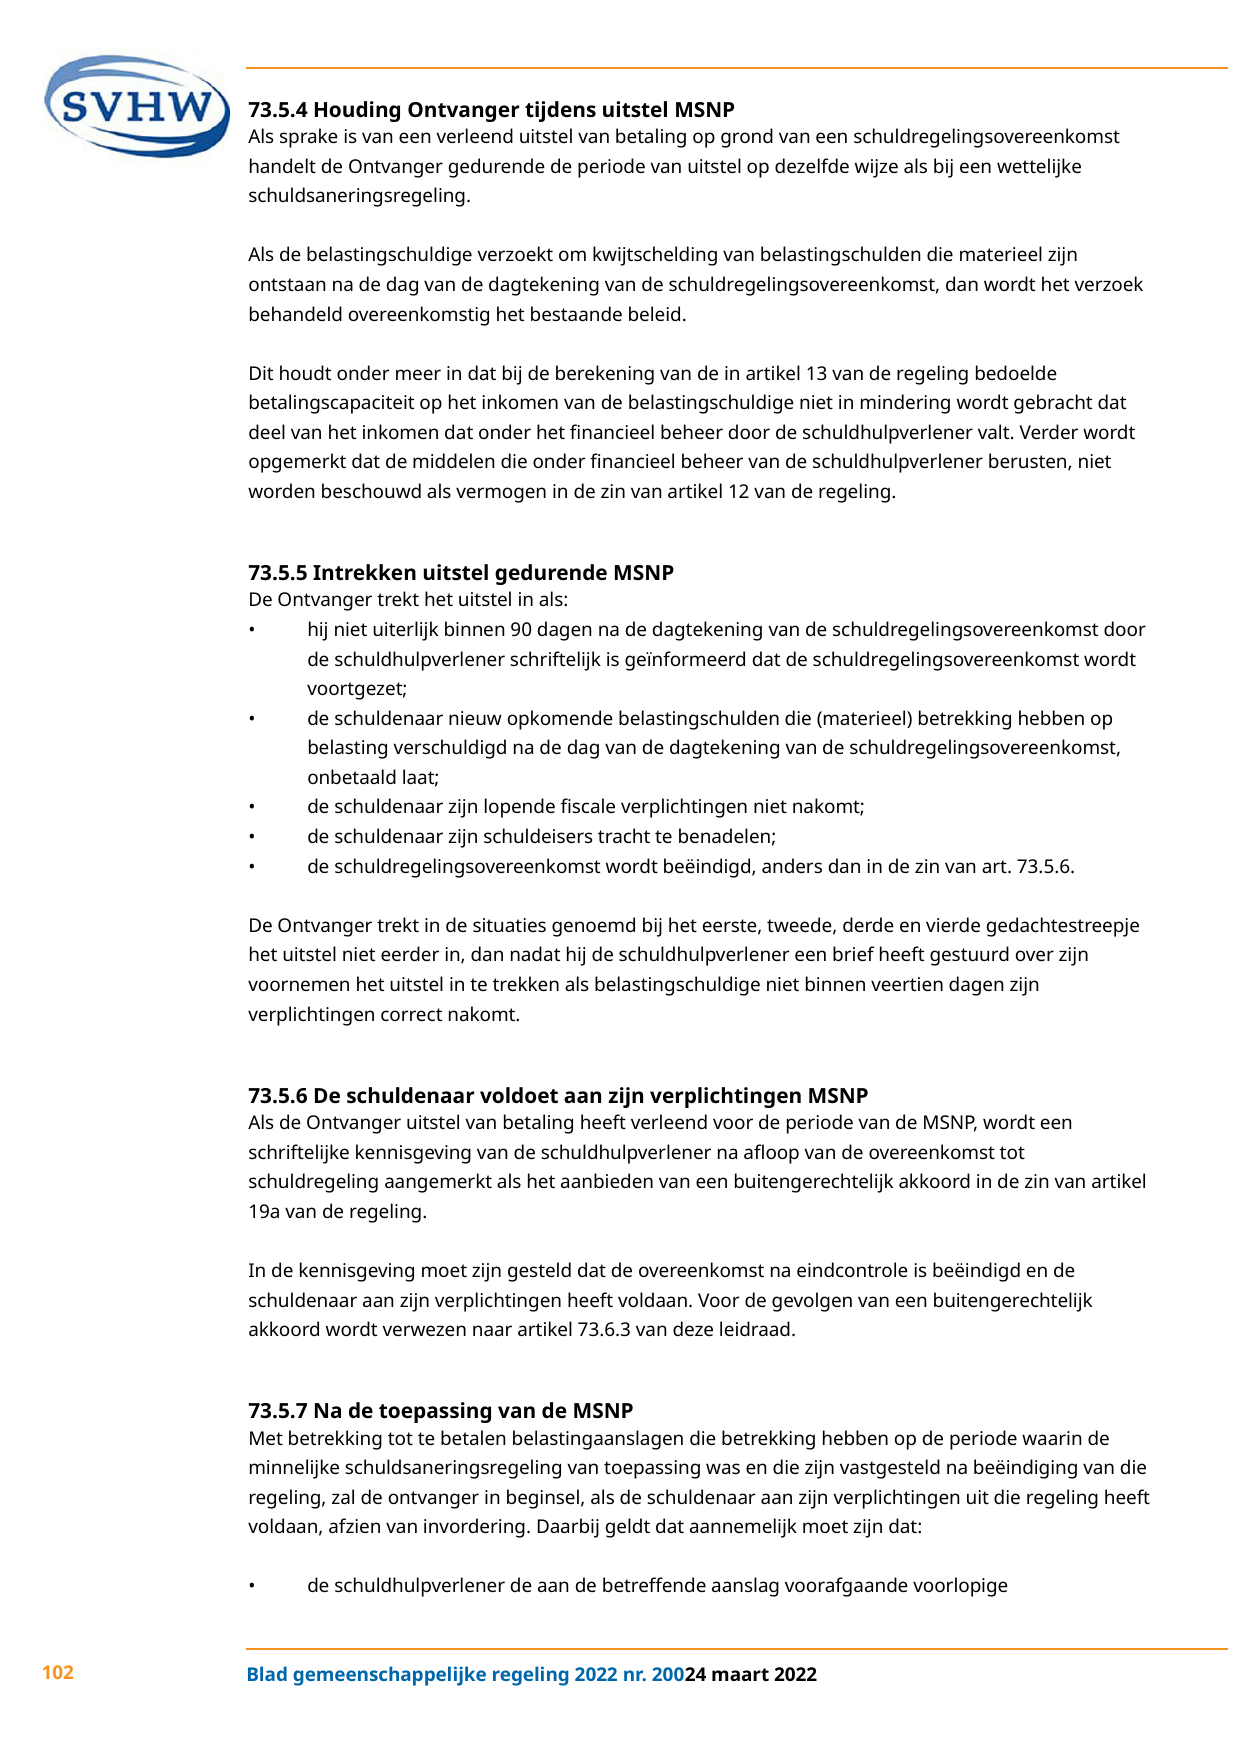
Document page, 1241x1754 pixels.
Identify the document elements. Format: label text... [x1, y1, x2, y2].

text Met betrekking tot te betalen belastingaanslagen die betrekking hebben op de periode waarin de minnelijke schuldsaneringsregeling van toepassing was en die zijn vastgesteld na beëindiging van die regeling, zal de ontvanger in beginsel, als de schuldenaar aan zijn verplichtingen uit die regeling heeft voldaan, afzien van invordering. Daarbij geldt dat aannemelijk moet zijn dat: [248, 1425, 1152, 1539]
text 73.5.6 De schuldenaar voldoet aan zijn verplichtingen MSNP [248, 1081, 1152, 1109]
list de schuldenaar zijn lopende fiscale verplichtingen niet nakomt; [248, 794, 1152, 819]
list de schuldregelingsovereenkomst wordt beëindigd, anders dan in de zin van art. 73.5.6. [248, 853, 1152, 879]
text In de kennisgeving moet zijn gesteld dat de overeenkomst na eindcontrole is beëindigd en de schuldenaar aan zijn verplichtingen heeft voldaan. Voor de gevolgen van een buitengerechtelijk akkoord wordt verwezen naar artikel 73.6.3 van deze leidraad. [248, 1257, 1152, 1342]
picture [41, 47, 231, 172]
list de schuldhulpverlener de aan de betreffende aanslag voorafgaande voorlopige [248, 1573, 1152, 1598]
list hij niet uiterlijk binnen 90 dagen na de dagtekening van de schuldregelingsovereenkomst door de schuldhulpverlener schriftelijk is geïnformeerd dat de schuldregelingsovereenkomst wordt voortgezet; [248, 616, 1152, 701]
text De Ontvanger trekt het uitstel in als: [248, 587, 1152, 612]
text 73.5.5 Intrekken uitstel gedurende MSNP [248, 558, 1152, 587]
text De Ontvanger trekt in de situaties genoemd bij het eerste, tweede, derde en vierde gedachtestreepje het uitstel niet eerder in, dan nadat hij de schuldhulpverlener een brief heeft gestuurd over zijn voornemen het uitstel in te trekken als belastingschuldige niet binnen veertien dagen zijn verplichtingen correct nakomt. [248, 912, 1152, 1027]
list de schuldenaar nieuw opkomende belastingschulden die (materieel) betrekking hebben op belasting verschuldigd na de dag van de dagtekening van de schuldregelingsovereenkomst, onbetaald laat; [248, 705, 1152, 790]
text Als sprake is van een verleend uitstel van betaling op grond van een schuldregelingsovereenkomst handelt de Ontvanger gedurende de periode van uitstel op dezelfde wijze als bij een wettelijke schuldsaneringsregeling. [248, 123, 1152, 208]
text Als de belastingschuldige verzoekt om kwijtschelding van belastingschulden die materieel zijn ontstaan na de dag van de dagtekening van de schuldregelingsovereenkomst, dan wordt het verzoek behandeld overeenkomstig het bestaande beleid. [248, 242, 1152, 326]
list de schuldenaar zijn schuldeisers tracht te benadelen; [248, 823, 1152, 849]
text Als de Ontvanger uitstel van betaling heeft verleend voor de periode van de MSNP, wordt een schriftelijke kennisgeving van de schuldhulpverlener na afloop van de overeenkomst tot schuldregeling aangemerkt als het aanbieden van een buitengerechtelijk akkoord in de zin van artikel 19a van de regeling. [248, 1109, 1152, 1224]
text Dit houdt onder meer in dat bij de berekening van de in artikel 13 van de regeling bedoelde betalingscapaciteit op het inkomen van de belastingschuldige niet in mindering wordt gebracht dat deel van het inkomen dat onder het financieel beheer door de schuldhulpverlener valt. Verder wordt opgemerkt dat de middelen die onder financieel beheer van de schuldhulpverlener berusten, niet worden beschouwd als vermogen in de zin van artikel 12 van de regeling. [248, 360, 1152, 504]
text 73.5.4 Houding Ontvanger tijdens uitstel MSNP [248, 95, 1152, 123]
text 73.5.7 Na de toepassing van de MSNP [248, 1396, 1152, 1425]
